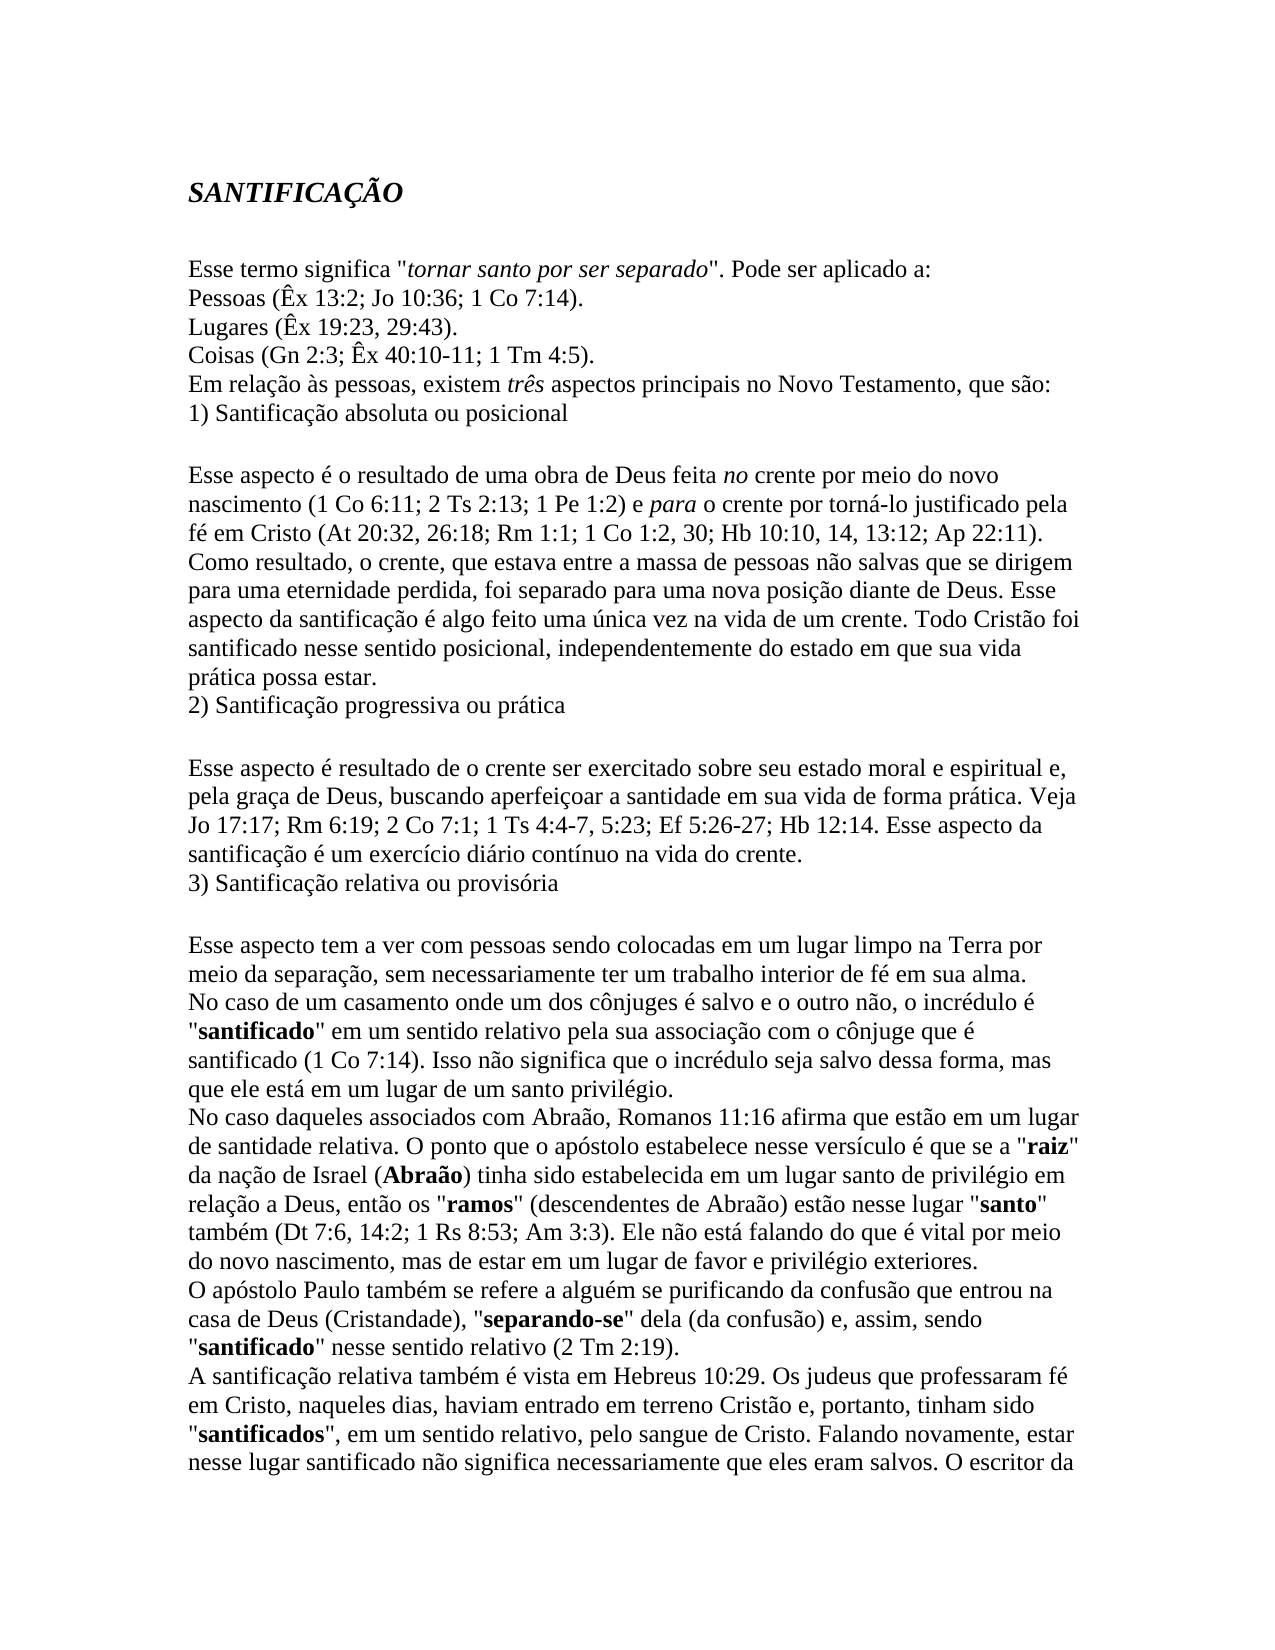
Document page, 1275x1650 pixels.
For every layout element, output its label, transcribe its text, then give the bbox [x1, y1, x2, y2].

text Esse aspecto é o resultado de uma obra de Deus feita no crente por meio do novo nascimento (1 Co 6:11; 2 Ts 2:13; 1 Pe 1:2) e para o crente por torná-lo justificado pela fé em Cristo (At 20:32, 26:18; Rm 1:1; 1 Co 1:2, 30; Hb 10:10, 14, 13:12; Ap 22:11). Como resultado, o crente, que estava entre a massa de pessoas não salvas que se dirigem para uma eternidade perdida, foi separado para uma nova posição diante de Deus. Esse aspecto da santificação é algo feito uma única vez na vida de um crente. Todo Cristão foi santificado nesse sentido posicional, independentemente do estado em que sua vida prática possa estar. [188, 460, 1087, 690]
text Esse aspecto é resultado de o crente ser exercitado sobre seu estado moral e espiritual e, pela graça de Deus, buscando aperfeiçoar a santidade em sua vida de forma prática. Veja Jo 17:17; Rm 6:19; 2 Co 7:1; 1 Ts 4:4-7, 5:23; Ef 5:26-27; Hb 12:14. Esse aspecto da santificação é um exercício diário contínuo na vida do crente. [188, 753, 1087, 868]
text No caso daqueles associados com Abraão, Romanos 11:16 afirma que estão em um lugar de santidade relativa. O ponto que o apóstolo estabelece nesse versículo é que se a "raiz" da nação de Israel (Abraão) tinha sido estabelecida em um lugar santo de privilégio em relação a Deus, então os "ramos" (descendentes de Abraão) estão nesse lugar "santo" também (Dt 7:6, 14:2; 1 Rs 8:53; Am 3:3). Ele não está falando do que é vital por meio do novo nascimento, mas de estar em um lugar de favor e privilégio exteriores. [188, 1102, 1087, 1275]
text Esse aspecto tem a ver com pessoas sendo colocadas em um lugar limpo na Terra por meio da separação, sem necessariamente ter um trabalho interior de fé em sua alma. [188, 930, 1087, 987]
subtitle SANTIFICAÇÃO [188, 175, 1087, 208]
text Em relação às pessoas, existem três aspectos principais no Novo Testamento, que são: [188, 369, 1087, 398]
text 1) Santificação absoluta ou posicional [188, 398, 1087, 427]
text 3) Santificação relativa ou provisória [188, 868, 1087, 896]
text Esse termo significa "tornar santo por ser separado". Pode ser aplicado a: [188, 254, 1087, 283]
text Lugares (Êx 19:23, 29:43). [188, 312, 1087, 341]
text A santificação relativa também é vista em Hebreus 10:29. Os judeus que professaram fé em Cristo, naqueles dias, haviam entrado em terreno Cristão e, portanto, tinham sido "santificados", em um sentido relativo, pelo sangue de Cristo. Falando novamente, estar nesse lugar santificado não significa necessariamente que eles eram salvos. O escritor da [188, 1361, 1087, 1476]
text Coisas (Gn 2:3; Êx 40:10-11; 1 Tm 4:5). [188, 341, 1087, 369]
text O apóstolo Paulo também se refere a alguém se purificando da confusão que entrou na casa de Deus (Cristandade), "separando-se" dela (da confusão) e, assim, sendo "santificado" nesse sentido relativo (2 Tm 2:19). [188, 1275, 1087, 1361]
text No caso de um casamento onde um dos cônjuges é salvo e o outro não, o incrédulo é "santificado" em um sentido relativo pela sua associação com o cônjuge que é santificado (1 Co 7:14). Isso não significa que o incrédulo seja salvo dessa forma, mas que ele está em um lugar de um santo privilégio. [188, 987, 1087, 1102]
text 2) Santificação progressiva ou prática [188, 690, 1087, 719]
text Pessoas (Êx 13:2; Jo 10:36; 1 Co 7:14). [188, 283, 1087, 312]
